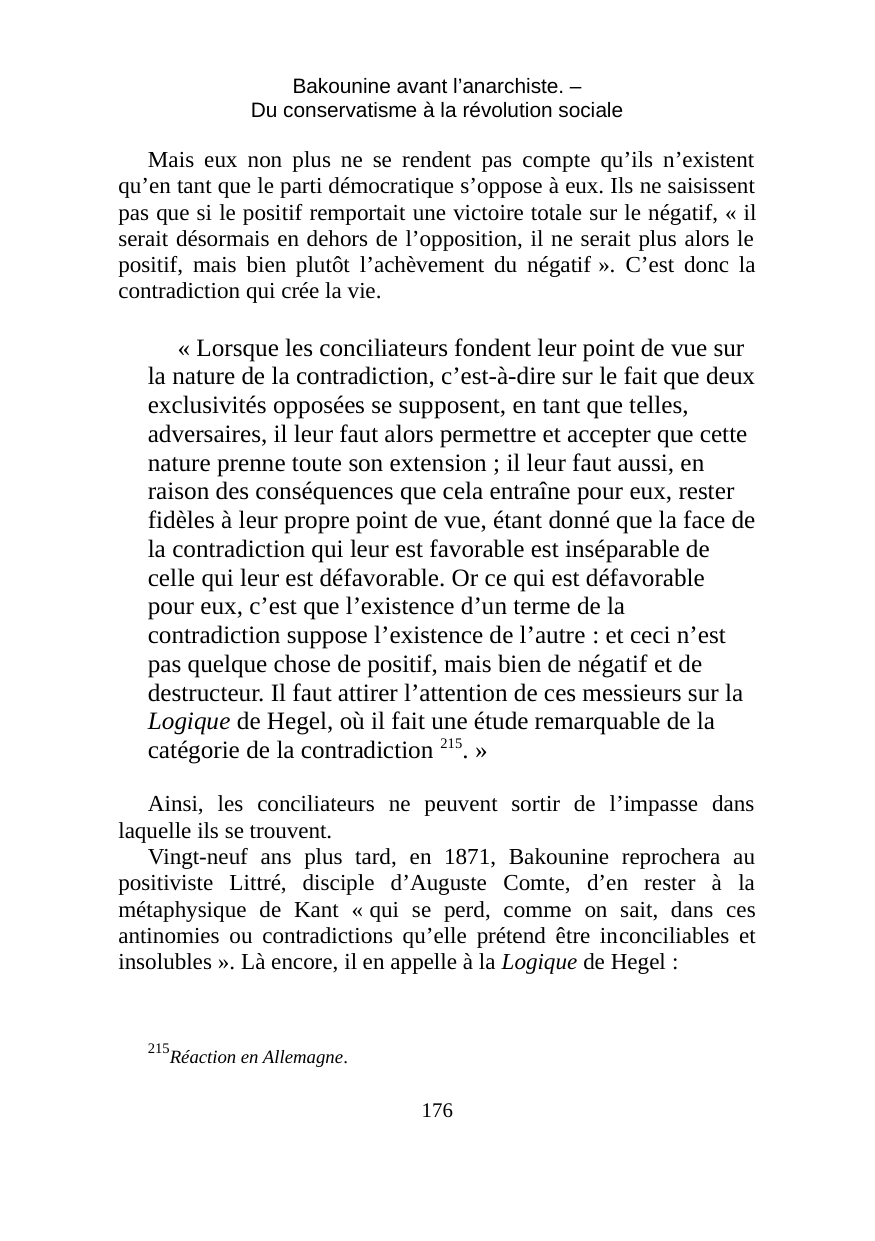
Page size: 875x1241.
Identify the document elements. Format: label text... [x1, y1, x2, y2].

text « Lorsque les conciliateurs fondent leur point de vue sur la nature de la contradiction, c’est-à-dire sur le fait que deux exclusivités opposées se sup­posent, en tant que telles, adversaires, il leur faut alors permettre et accepter que cette nature prenne toute son exten­sion ; il leur faut aussi, en raison des conséquences que cela entraîne pour eux, rester fidèles à leur propre point de vue, étant donné que la face de la contradiction qui leur est favorable est inséparable de celle qui leur est défavo­rable. Or ce qui est défavorable pour eux, c’est que l’existence d’un terme de la contradiction suppose l’existence de l’autre : et ceci n’est pas quelque chose de positif, mais bien de négatif et de destructeur. Il faut attirer l’attention de ces messieurs sur la Logique de Hegel, où il fait une étude remarquable de la catégorie de la contradiction . » [148, 333, 756, 764]
text Mais eux non plus ne se rendent pas compte qu’ils n’existent qu’en tant que le parti démocratique s’oppose à eux. Ils ne saisissent pas que si le posi­tif remportait une victoire totale sur le négatif, « il serait désormais en dehors de l’opposition, il ne serait plus alors le positif, mais bien plutôt l’achèvement du négatif ». C’est donc la contradiction qui crée la vie. [118, 146, 756, 304]
text Ainsi, les conciliateurs ne peuvent sortir de l’impasse dans laquelle ils se trouvent. [118, 790, 756, 843]
text Réaction en Allemagne. [118, 1040, 756, 1068]
text Vingt-neuf ans plus tard, en 1871, Bakounine reprochera au positiviste Littré, disciple d’Auguste Comte, d’en rester à la métaphysique de Kant « qui se perd, comme on sait, dans ces antinomies ou contradictions qu’elle prétend être in­conciliables et insolubles ». Là encore, il en appelle à la Logique de Hegel : [118, 843, 756, 975]
